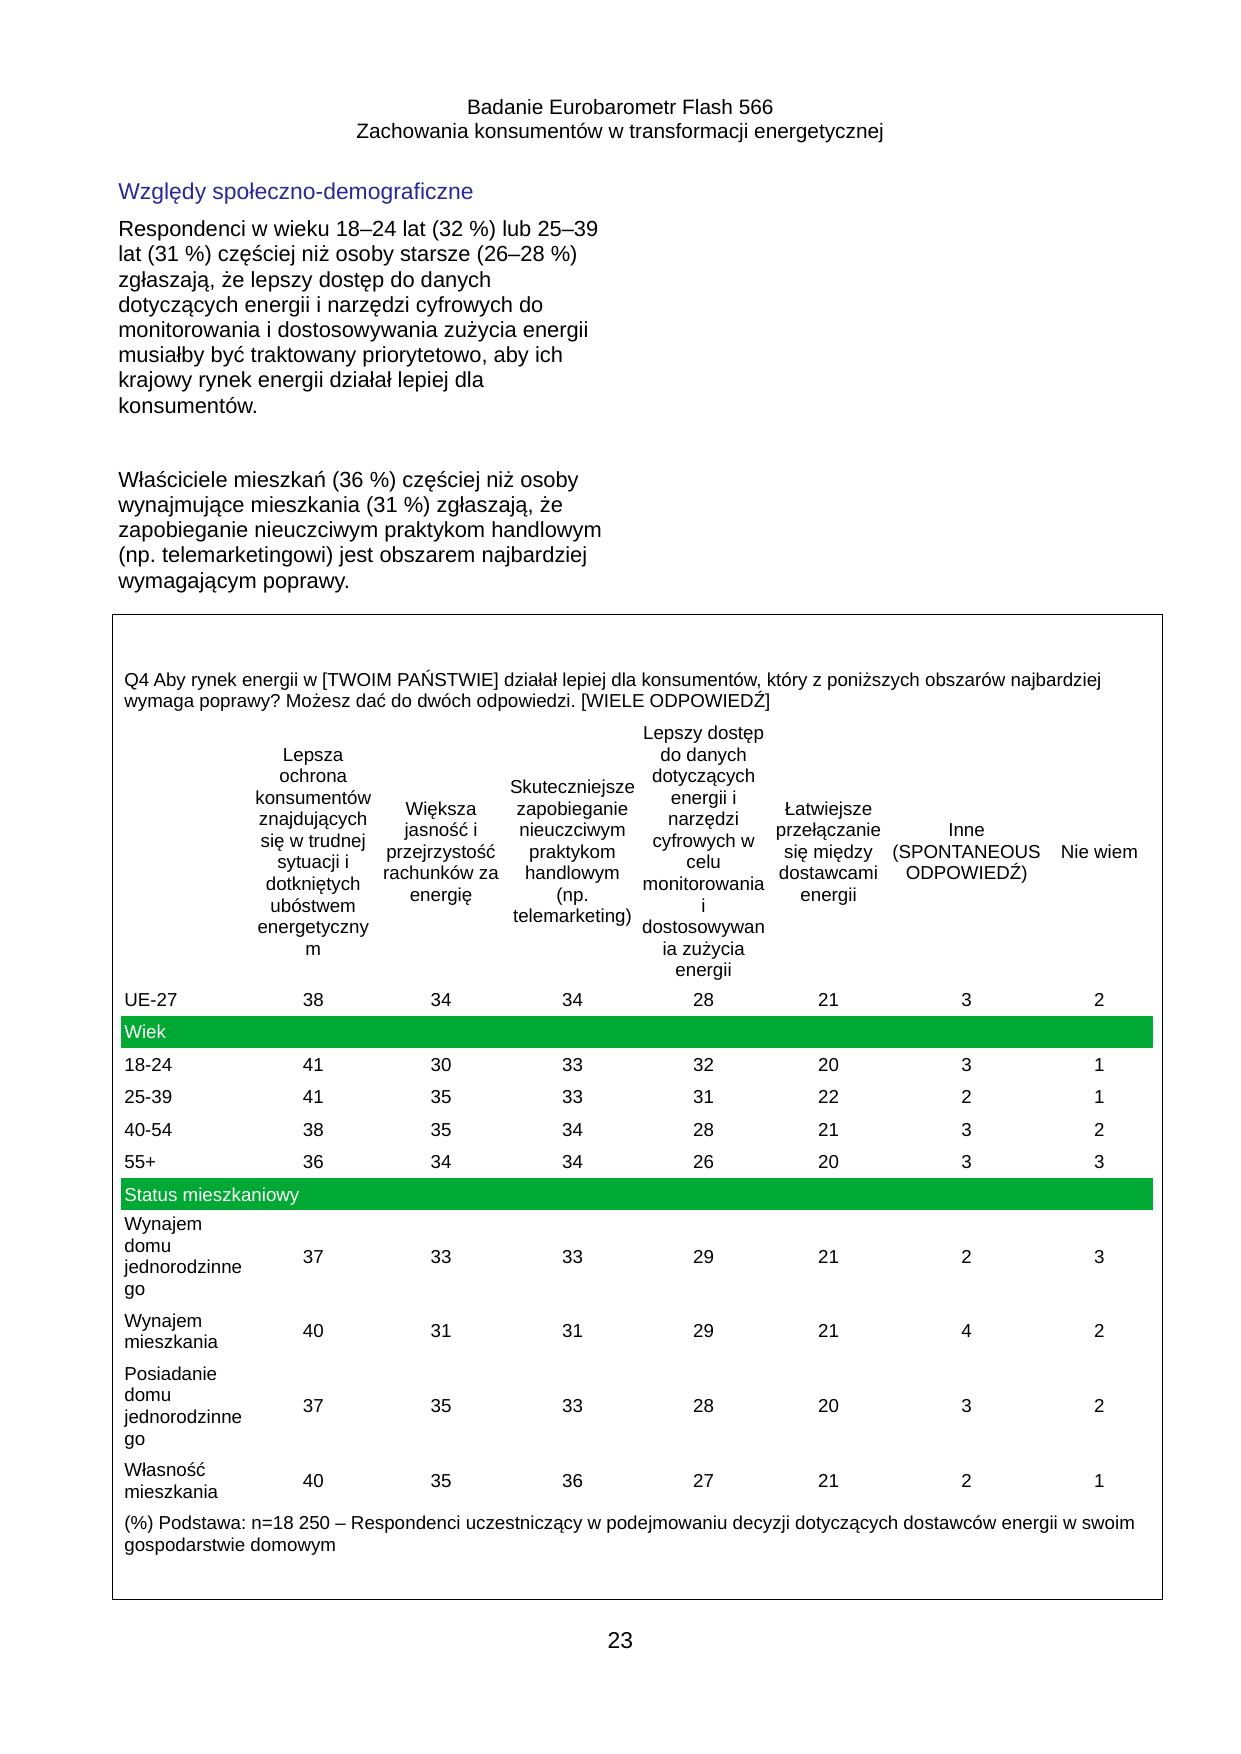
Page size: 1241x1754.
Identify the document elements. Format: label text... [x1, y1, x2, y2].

table_cell 2 [888, 1081, 1045, 1113]
table_cell 34 [506, 1113, 638, 1146]
text Właściciele mieszkań (36 %) częściej niż osoby wynajmujące mieszkania (31 %) zgłaszają, że zapobieganie nieuczciwym praktykom handlowym (np. telemarketingowi) jest obszarem najbardziej wymagającym poprawy. [118, 467, 605, 593]
table_cell 33 [506, 1360, 638, 1452]
table_cell Inne (SPONTANEOUS ODPOWIEDŹ) [888, 719, 1045, 983]
table_cell 40-54 [121, 1113, 251, 1146]
table_cell 32 [638, 1048, 768, 1081]
table_cell 2 [888, 1452, 1045, 1509]
table_cell 35 [375, 1081, 506, 1113]
table_cell Wynajem domu jednorodzinnego [121, 1210, 251, 1302]
table_cell 22 [768, 1081, 888, 1113]
table_cell Większa jasność i przejrzystość rachunków za energię [375, 719, 506, 983]
table_cell 1 [1045, 1452, 1153, 1509]
table_cell 31 [506, 1303, 638, 1360]
table_cell 2 [888, 1210, 1045, 1302]
table_cell 36 [506, 1452, 638, 1509]
table_cell Skuteczniejsze zapobieganie nieuczciwym praktykom handlowym (np. telemarketing) [506, 719, 638, 983]
table_cell 3 [888, 1360, 1045, 1452]
table_cell 37 [251, 1210, 375, 1302]
table_cell 27 [638, 1452, 768, 1509]
table_cell 3 [1045, 1210, 1153, 1302]
table_cell 21 [768, 1210, 888, 1302]
table_cell 3 [888, 1113, 1045, 1146]
table_cell 3 [1045, 1146, 1153, 1178]
table_cell 3 [888, 984, 1045, 1016]
table_cell 34 [506, 1146, 638, 1178]
table_cell 33 [506, 1048, 638, 1081]
table_cell 31 [638, 1081, 768, 1113]
table_cell 40 [251, 1303, 375, 1360]
table_cell 28 [638, 984, 768, 1016]
table_cell 36 [251, 1146, 375, 1178]
table_cell 35 [375, 1113, 506, 1146]
table_cell 4 [888, 1303, 1045, 1360]
table_cell 21 [768, 1303, 888, 1360]
table_cell 28 [638, 1360, 768, 1452]
table_cell UE-27 [121, 984, 251, 1016]
table_cell 20 [768, 1048, 888, 1081]
table_cell [121, 719, 251, 983]
table_cell 1 [1045, 1048, 1153, 1081]
table_cell Własność mieszkania [121, 1452, 251, 1509]
table_cell 20 [768, 1146, 888, 1178]
table_cell (%) Podstawa: n=18 250 – Respondenci uczestniczący w podejmowaniu decyzji dotyczących dostawców energii w swoim gospodarstwie domowym [121, 1509, 1153, 1558]
table_cell 33 [506, 1081, 638, 1113]
table_cell 29 [638, 1303, 768, 1360]
table_cell 31 [375, 1303, 506, 1360]
table_cell 33 [375, 1210, 506, 1302]
table_cell Łatwiejsze przełączanie się między dostawcami energii [768, 719, 888, 983]
table_cell 21 [768, 1452, 888, 1509]
table_cell Wynajem mieszkania [121, 1303, 251, 1360]
table_header Q4 Aby rynek energii w [TWOIM PAŃSTWIE] działał lepiej dla konsumentów, który z poniższych obszarów najbardziej wymaga poprawy? Możesz dać do dwóch odpowiedzi. [WIELE ODPOWIEDŹ] [121, 662, 1153, 719]
table_cell Status mieszkaniowy [121, 1178, 1153, 1210]
table_cell 38 [251, 984, 375, 1016]
table_cell 40 [251, 1452, 375, 1509]
table_cell 55+ [121, 1146, 251, 1178]
table_cell 20 [768, 1360, 888, 1452]
table_cell Lepszy dostęp do danych dotyczących energii i narzędzi cyfrowych w celu monitorowania i dostosowywania zużycia energii [638, 719, 768, 983]
table_cell 1 [1045, 1081, 1153, 1113]
text Względy społeczno-demograficzne [118, 178, 605, 204]
table_cell Wiek [121, 1016, 1153, 1048]
table_cell 26 [638, 1146, 768, 1178]
table_cell 41 [251, 1081, 375, 1113]
table_cell 21 [768, 984, 888, 1016]
table_cell 3 [888, 1048, 1045, 1081]
table_cell 3 [888, 1146, 1045, 1178]
table_cell 35 [375, 1452, 506, 1509]
table_cell 33 [506, 1210, 638, 1302]
table_cell Posiadanie domu jednorodzinnego [121, 1360, 251, 1452]
table_cell 2 [1045, 1360, 1153, 1452]
table_cell Nie wiem [1045, 719, 1153, 983]
table_cell 2 [1045, 1113, 1153, 1146]
table_cell 18-24 [121, 1048, 251, 1081]
table_cell Lepsza ochrona konsumentów znajdujących się w trudnej sytuacji i dotkniętych ubóstwem energetycznym [251, 719, 375, 983]
table_cell 38 [251, 1113, 375, 1146]
table_cell 34 [375, 984, 506, 1016]
text Respondenci w wieku 18–24 lat (32 %) lub 25–39 lat (31 %) częściej niż osoby starsze (26–28 %) zgłaszają, że lepszy dostęp do danych dotyczących energii i narzędzi cyfrowych do monitorowania i dostosowywania zużycia energii musiałby być traktowany priorytetowo, aby ich krajowy rynek energii działał lepiej dla konsumentów. [118, 216, 605, 418]
table_cell 37 [251, 1360, 375, 1452]
table_cell 2 [1045, 1303, 1153, 1360]
table_cell 29 [638, 1210, 768, 1302]
table_cell 41 [251, 1048, 375, 1081]
table_cell 30 [375, 1048, 506, 1081]
table_cell 28 [638, 1113, 768, 1146]
table_cell 25-39 [121, 1081, 251, 1113]
table_cell 34 [375, 1146, 506, 1178]
table_cell 2 [1045, 984, 1153, 1016]
table_cell 34 [506, 984, 638, 1016]
table_cell 21 [768, 1113, 888, 1146]
table_cell 35 [375, 1360, 506, 1452]
